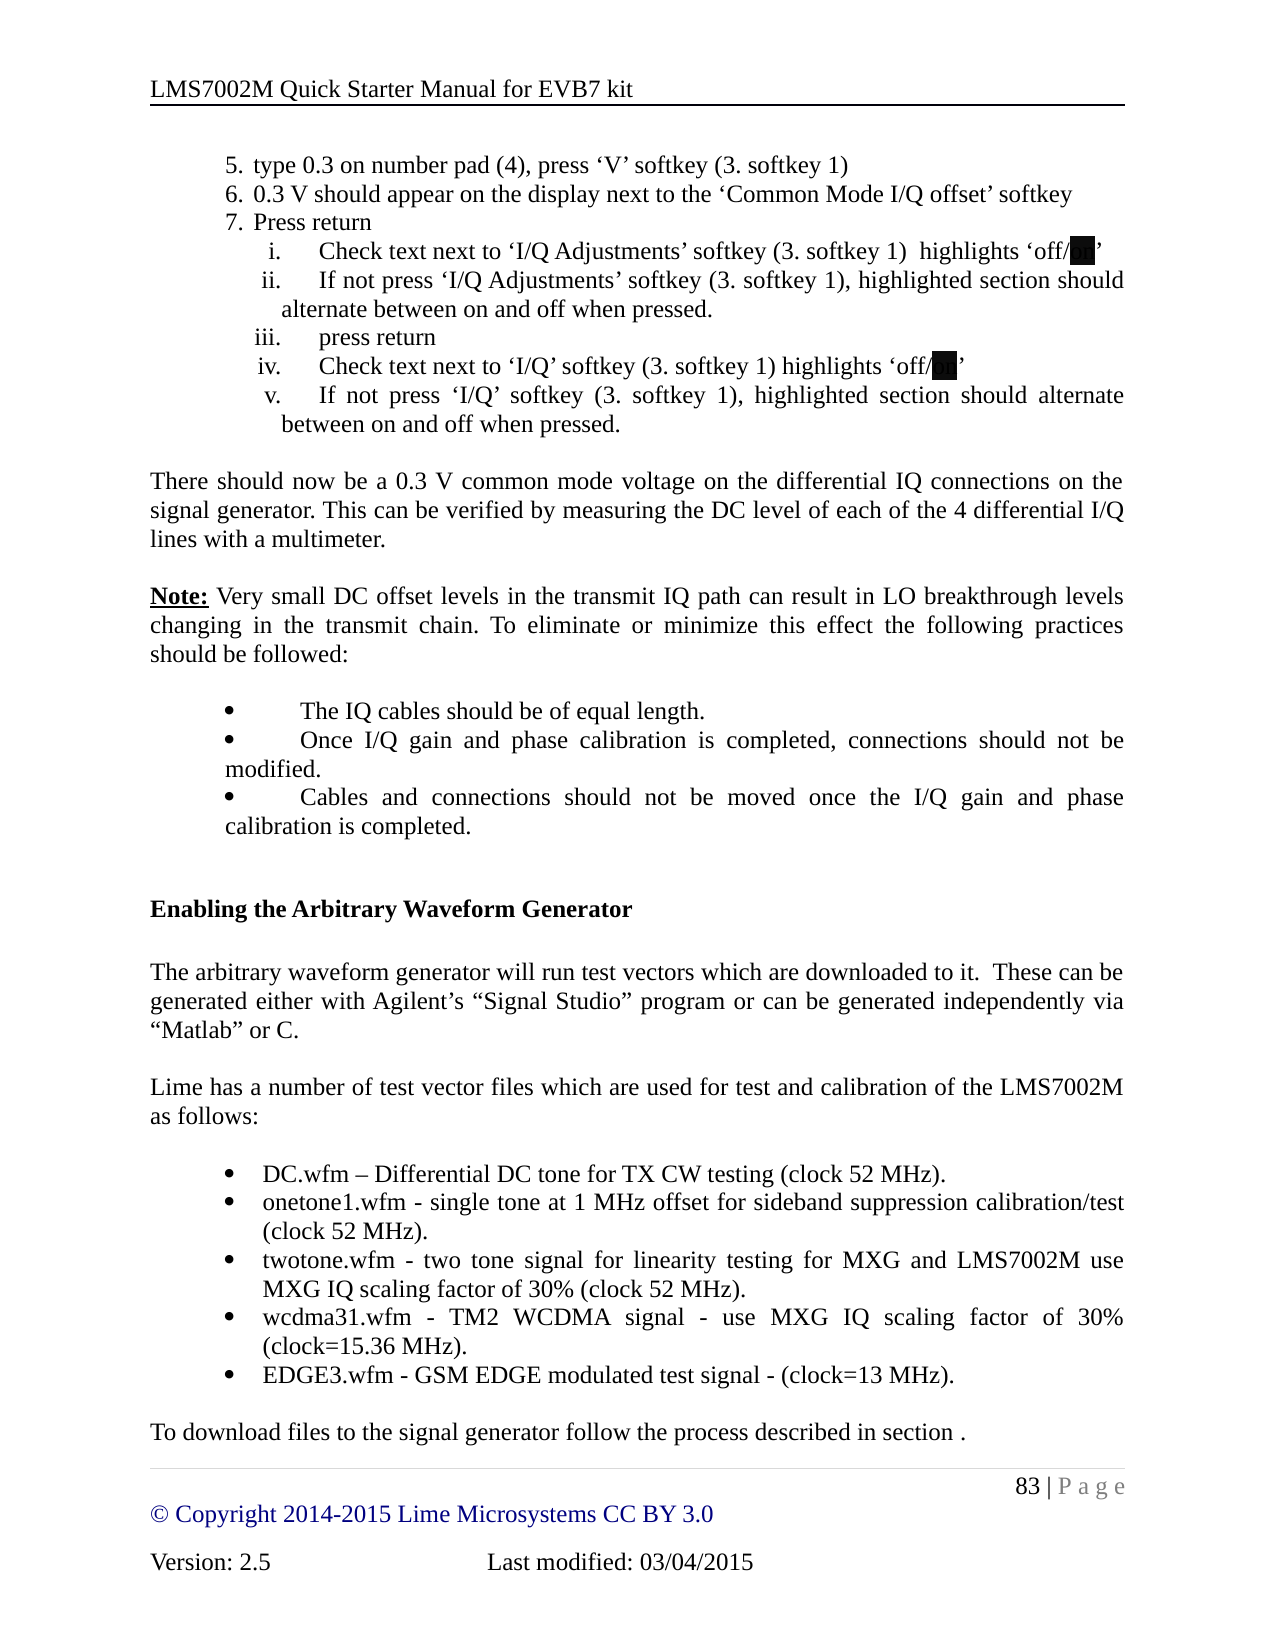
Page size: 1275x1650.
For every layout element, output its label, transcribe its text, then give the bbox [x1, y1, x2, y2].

list If not press ‘I/Q’ softkey (3. softkey 1), highlighted section should alternate between on and off when pressed. [281, 380, 1125, 437]
list Check text next to ‘I/Q’ softkey (3. softkey 1) highlights ‘off/on’ [281, 351, 1125, 380]
list Once I/Q gain and phase calibration is completed, connections should not be modified. [225, 725, 1125, 782]
list onetone1.wfm - single tone at 1 MHz offset for sideband suppression calibration/test (clock 52 MHz). [225, 1187, 1125, 1245]
list EDGE3.wfm - GSM EDGE modulated test signal - (clock=13 MHz). [225, 1360, 1125, 1389]
list press return [281, 322, 1125, 351]
list wcdma31.wfm - TM2 WCDMA signal - use MXG IQ scaling factor of 30% (clock=15.36 MHz). [225, 1302, 1125, 1360]
text Note: Very small DC offset levels in the transmit IQ path can result in LO breakthrough levels changing in the transmit chain. To eliminate or minimize this effect the following practices should be followed: [150, 581, 1125, 667]
subtitle Enabling the Arbitrary Waveform Generator [150, 894, 1125, 922]
list DC.wfm – Differential DC tone for TX CW testing (clock 52 MHz). [225, 1159, 1125, 1187]
list twotone.wfm - two tone signal for linearity testing for MXG and LMS7002M use MXG IQ scaling factor of 30% (clock 52 MHz). [225, 1245, 1125, 1302]
text Lime has a number of test vector files which are used for test and calibration of the LMS7002M as follows: [150, 1072, 1125, 1130]
list 0.3 V should appear on the display next to the ‘Common Mode I/Q offset’ softkey [225, 179, 1125, 207]
list The IQ cables should be of equal length. [225, 696, 1125, 725]
text To download files to the signal generator follow the process described in section 3. [150, 1417, 1125, 1446]
list Cables and connections should not be moved once the I/Q gain and phase calibration is completed. [225, 782, 1125, 840]
text The arbitrary waveform generator will run test vectors which are downloaded to it. These can be generated either with Agilent’s “Signal Studio” program or can be generated independently via “Matlab” or C. [150, 957, 1125, 1044]
list Press return [225, 207, 1125, 236]
list If not press ‘I/Q Adjustments’ softkey (3. softkey 1), highlighted section should alternate between on and off when pressed. [281, 265, 1125, 322]
list Check text next to ‘I/Q Adjustments’ softkey (3. softkey 1) highlights ‘off/on’ [281, 236, 1125, 265]
list type 0.3 on number pad (4), press ‘V’ softkey (3. softkey 1) [225, 150, 1125, 179]
text There should now be a 0.3 V common mode voltage on the differential IQ connections on the signal generator. This can be verified by measuring the DC level of each of the 4 differential I/Q lines with a multimeter. [150, 466, 1125, 552]
